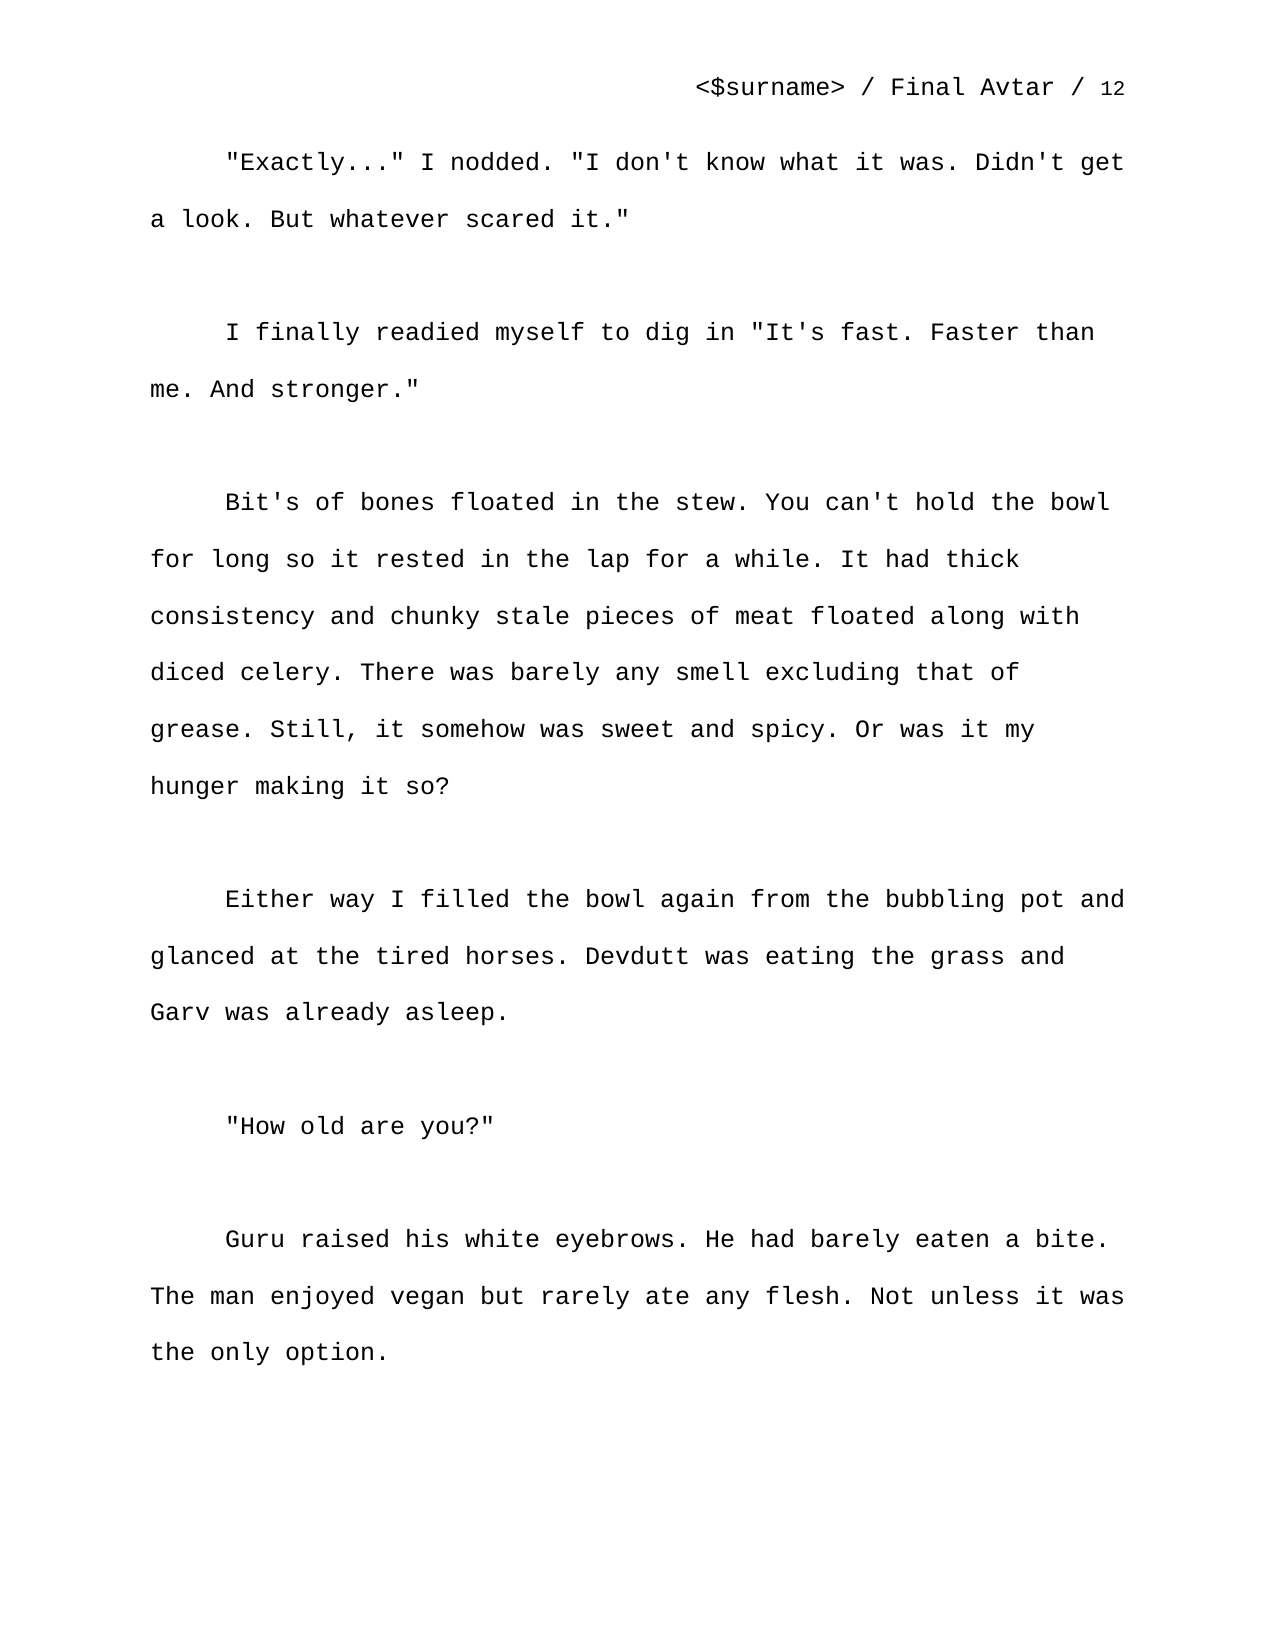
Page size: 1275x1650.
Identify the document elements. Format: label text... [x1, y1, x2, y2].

text "Exactly..." I nodded. "I don't know what it was. Didn't get a look. But whatever scared it." [150, 150, 1125, 235]
text Either way I filled the bowl again from the bubbling pot and glanced at the tired horses. Devdutt was eating the grass and Garv was already asleep. [150, 887, 1125, 1028]
text Guru raised his white eyebrows. He had barely eaten a bite. The man enjoyed vegan but rarely ate any flesh. Not unless it was the only option. [150, 1227, 1125, 1368]
text "How old are you?" [150, 1113, 1125, 1142]
text Bit's of bones floated in the stew. You can't hold the bowl for long so it rested in the lap for a while. It had thick consistency and chunky stale pieces of meat floated along with diced celery. There was barely any smell excluding that of grease. Still, it somehow was sweet and spicy. Or was it my hunger making it so? [150, 490, 1125, 802]
text I finally readied myself to dig in "It's fast. Faster than me. And stronger." [150, 320, 1125, 405]
